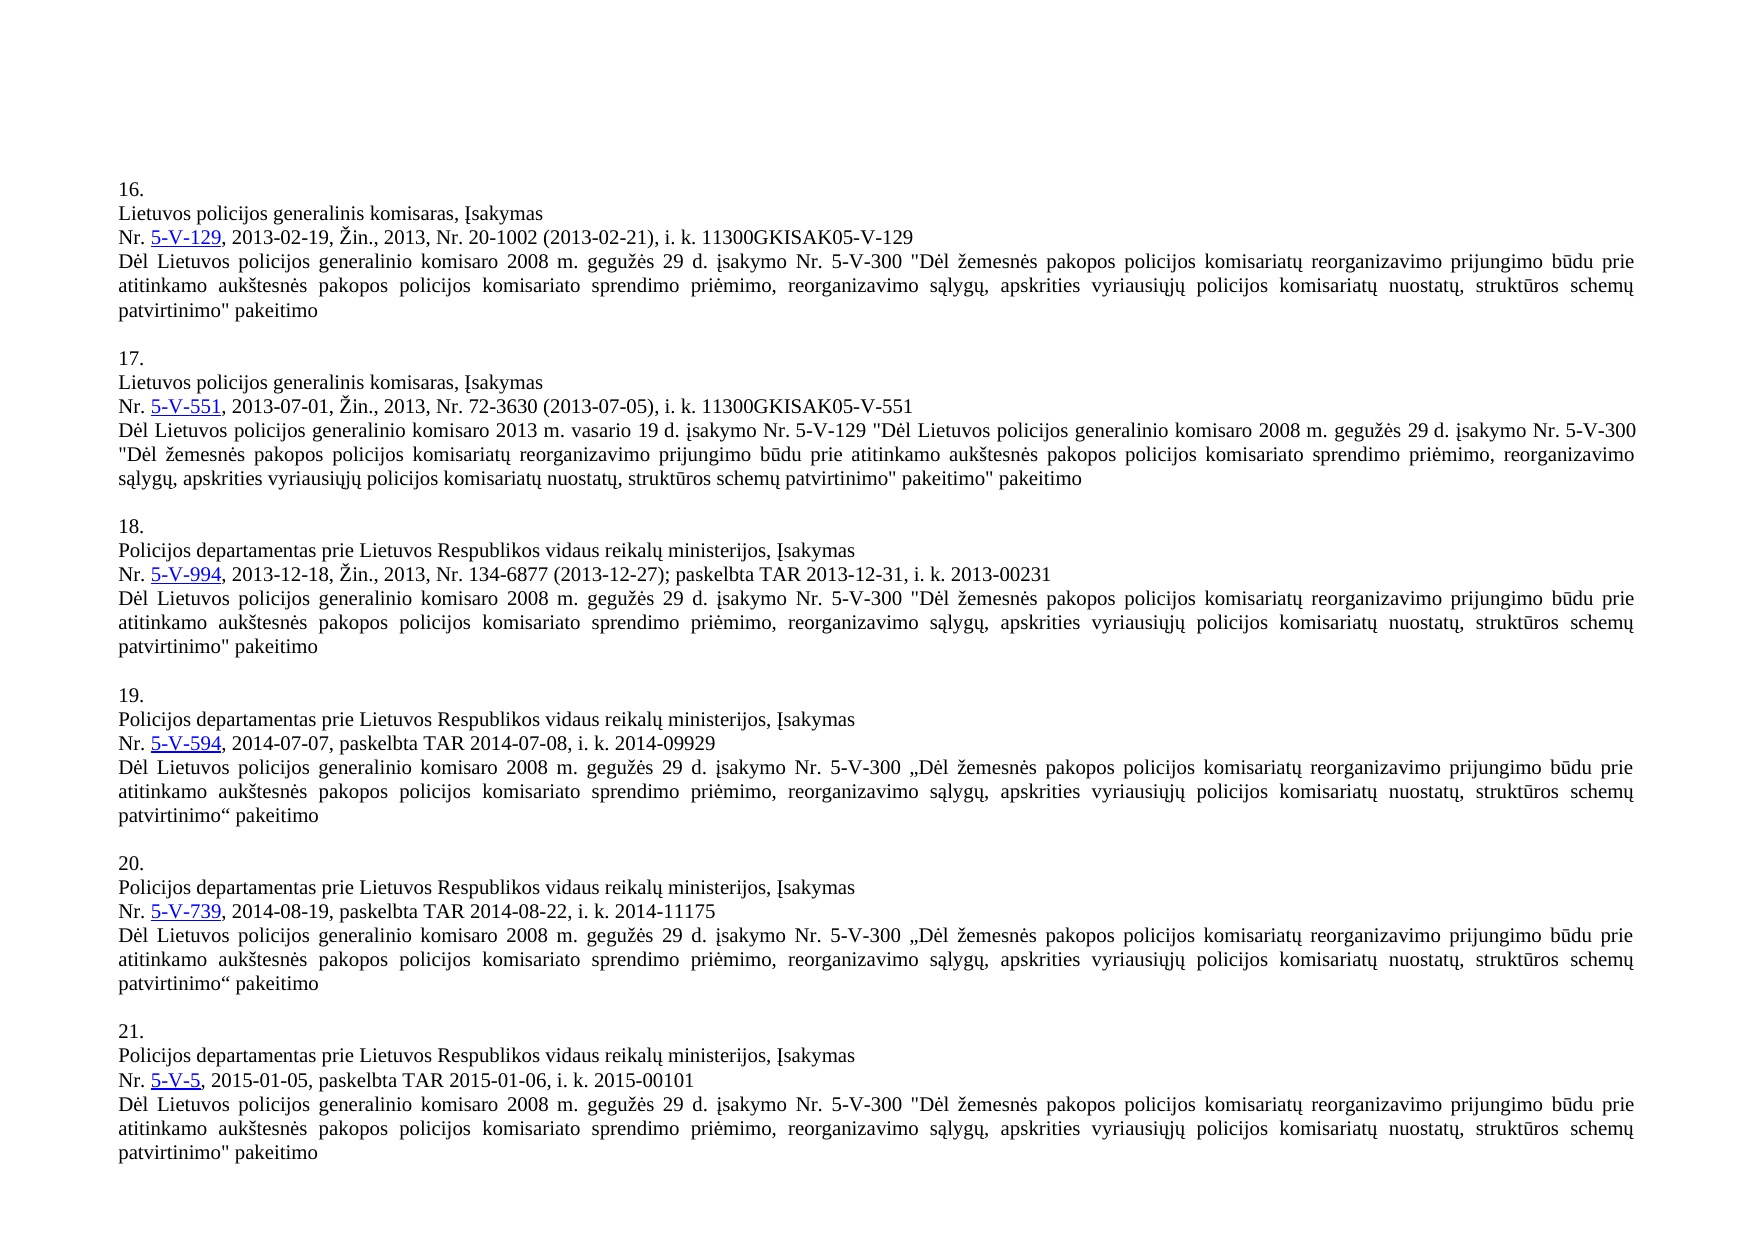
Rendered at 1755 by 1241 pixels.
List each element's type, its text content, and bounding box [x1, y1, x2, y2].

text Nr. 5-V-594, 2014-07-07, paskelbta TAR 2014-07-08, i. k. 2014-09929 [118, 731, 1636, 755]
text Policijos departamentas prie Lietuvos Respublikos vidaus reikalų ministerijos, Įsakymas [118, 538, 1636, 562]
text Dėl Lietuvos policijos generalinio komisaro 2008 m. gegužės 29 d. įsakymo Nr. 5-V-300 "Dėl žemesnės pakopos policijos komisariatų reorganizavimo prijungimo būdu prie atitinkamo aukštesnės pakopos policijos komisariato sprendimo priėmimo, reorganizavimo sąlygų, apskrities vyriausiųjų policijos komisariatų nuostatų, struktūros schemų patvirtinimo" pakeitimo [118, 249, 1636, 322]
text 18. [118, 514, 1636, 538]
text 21. [118, 1019, 1636, 1043]
text Dėl Lietuvos policijos generalinio komisaro 2013 m. vasario 19 d. įsakymo Nr. 5-V-129 "Dėl Lietuvos policijos generalinio komisaro 2008 m. gegužės 29 d. įsakymo Nr. 5-V-300 "Dėl žemesnės pakopos policijos komisariatų reorganizavimo prijungimo būdu prie atitinkamo aukštesnės pakopos policijos komisariato sprendimo priėmimo, reorganizavimo sąlygų, apskrities vyriausiųjų policijos komisariatų nuostatų, struktūros schemų patvirtinimo" pakeitimo" pakeitimo [118, 418, 1636, 490]
text Dėl Lietuvos policijos generalinio komisaro 2008 m. gegužės 29 d. įsakymo Nr. 5-V-300 „Dėl žemesnės pakopos policijos komisariatų reorganizavimo prijungimo būdu prie atitinkamo aukštesnės pakopos policijos komisariato sprendimo priėmimo, reorganizavimo sąlygų, apskrities vyriausiųjų policijos komisariatų nuostatų, struktūros schemų patvirtinimo“ pakeitimo [118, 755, 1636, 827]
text Policijos departamentas prie Lietuvos Respublikos vidaus reikalų ministerijos, Įsakymas [118, 875, 1636, 899]
text Nr. 5-V-551, 2013-07-01, Žin., 2013, Nr. 72-3630 (2013-07-05), i. k. 11300GKISAK05-V-551 [118, 394, 1636, 418]
text Nr. 5-V-994, 2013-12-18, Žin., 2013, Nr. 134-6877 (2013-12-27); paskelbta TAR 2013-12-31, i. k. 2013-00231 [118, 562, 1636, 586]
text Nr. 5-V-739, 2014-08-19, paskelbta TAR 2014-08-22, i. k. 2014-11175 [118, 899, 1636, 923]
text Lietuvos policijos generalinis komisaras, Įsakymas [118, 201, 1636, 225]
text 16. [118, 177, 1636, 201]
text 20. [118, 851, 1636, 875]
text Policijos departamentas prie Lietuvos Respublikos vidaus reikalų ministerijos, Įsakymas [118, 707, 1636, 731]
text Lietuvos policijos generalinis komisaras, Įsakymas [118, 370, 1636, 394]
text Dėl Lietuvos policijos generalinio komisaro 2008 m. gegužės 29 d. įsakymo Nr. 5-V-300 "Dėl žemesnės pakopos policijos komisariatų reorganizavimo prijungimo būdu prie atitinkamo aukštesnės pakopos policijos komisariato sprendimo priėmimo, reorganizavimo sąlygų, apskrities vyriausiųjų policijos komisariatų nuostatų, struktūros schemų patvirtinimo" pakeitimo [118, 1092, 1636, 1164]
text 17. [118, 346, 1636, 370]
text Policijos departamentas prie Lietuvos Respublikos vidaus reikalų ministerijos, Įsakymas [118, 1043, 1636, 1067]
text Nr. 5-V-5, 2015-01-05, paskelbta TAR 2015-01-06, i. k. 2015-00101 [118, 1067, 1636, 1092]
text Dėl Lietuvos policijos generalinio komisaro 2008 m. gegužės 29 d. įsakymo Nr. 5-V-300 "Dėl žemesnės pakopos policijos komisariatų reorganizavimo prijungimo būdu prie atitinkamo aukštesnės pakopos policijos komisariato sprendimo priėmimo, reorganizavimo sąlygų, apskrities vyriausiųjų policijos komisariatų nuostatų, struktūros schemų patvirtinimo" pakeitimo [118, 586, 1636, 658]
text 19. [118, 682, 1636, 707]
text Nr. 5-V-129, 2013-02-19, Žin., 2013, Nr. 20-1002 (2013-02-21), i. k. 11300GKISAK05-V-129 [118, 225, 1636, 249]
text Dėl Lietuvos policijos generalinio komisaro 2008 m. gegužės 29 d. įsakymo Nr. 5-V-300 „Dėl žemesnės pakopos policijos komisariatų reorganizavimo prijungimo būdu prie atitinkamo aukštesnės pakopos policijos komisariato sprendimo priėmimo, reorganizavimo sąlygų, apskrities vyriausiųjų policijos komisariatų nuostatų, struktūros schemų patvirtinimo“ pakeitimo [118, 923, 1636, 995]
